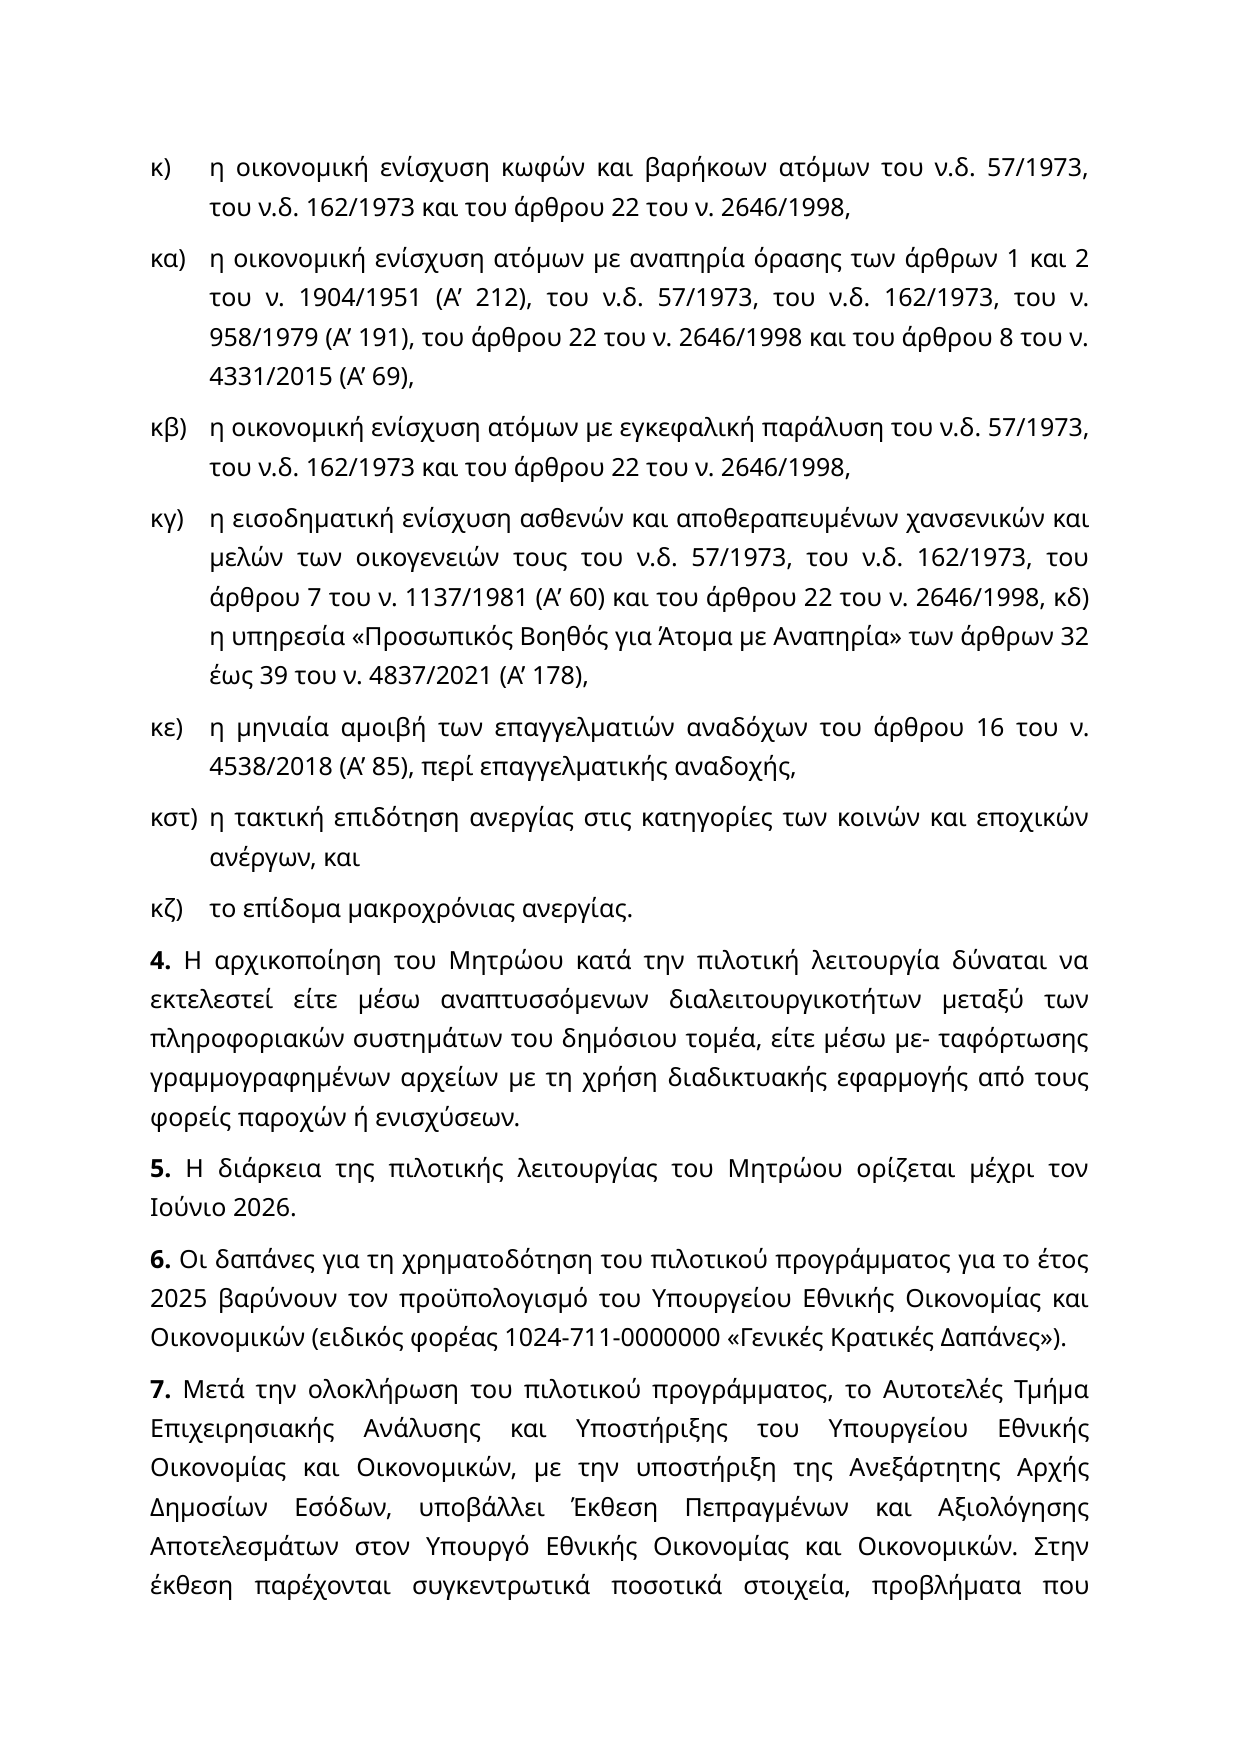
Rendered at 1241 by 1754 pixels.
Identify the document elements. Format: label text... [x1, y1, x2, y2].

text 5. Η διάρκεια της πιλοτικής λειτουργίας του Μητρώου ορίζεται μέχρι τον Ιούνιο 2026. [150, 1151, 1090, 1224]
list κστ) η τακτική επιδότηση ανεργίας στις κατηγορίες των κοινών και εποχικών ανέργων, και [150, 800, 1090, 873]
list κβ) η οικονομική ενίσχυση ατόμων με εγκεφαλική παράλυση του ν.δ. 57/1973, του ν.δ. 162/1973 και του άρθρου 22 του ν. 2646/1998, [150, 410, 1090, 483]
text 4. Η αρχικοποίηση του Μητρώου κατά την πιλοτική λειτουργία δύναται να εκτελεστεί είτε μέσω αναπτυσσόμενων διαλειτουργικοτήτων μεταξύ των πληροφοριακών συστημάτων του δημόσιου τομέα, είτε μέσω με- ταφόρτωσης γραμμογραφημένων αρχείων με τη χρήση διαδικτυακής εφαρμογής από τους φορείς παροχών ή ενισχύσεων. [150, 942, 1090, 1133]
list κγ) η εισοδηματική ενίσχυση ασθενών και αποθεραπευμένων χανσενικών και μελών των οικογενειών τους του ν.δ. 57/1973, του ν.δ. 162/1973, του άρθρου 7 του ν. 1137/1981 (Α’ 60) και του άρθρου 22 του ν. 2646/1998, κδ) η υπηρεσία «Προσωπικός Βοηθός για Άτομα με Αναπηρία» των άρθρων 32 έως 39 του ν. 4837/2021 (Α’ 178), [150, 501, 1090, 692]
list κ) η οικονομική ενίσχυση κωφών και βαρήκοων ατόμων του ν.δ. 57/1973, του ν.δ. 162/1973 και του άρθρου 22 του ν. 2646/1998, [150, 150, 1090, 223]
text 7. Μετά την ολοκλήρωση του πιλοτικού προγράμματος, το Αυτοτελές Τμήμα Επιχειρησιακής Ανάλυσης και Υποστήριξης του Υπουργείου Εθνικής Οικονομίας και Οικονομικών, με την υποστήριξη της Ανεξάρτητης Αρχής Δημοσίων Εσόδων, υποβάλλει Έκθεση Πεπραγμένων και Αξιολόγησης Αποτελεσμάτων στον Υπουργό Εθνικής Οικονομίας και Οικονομικών. Στην έκθεση παρέχονται συγκεντρωτικά ποσοτικά στοιχεία, προβλήματα που [150, 1372, 1090, 1602]
text 6. Οι δαπάνες για τη χρηματοδότηση του πιλοτικού προγράμματος για το έτος 2025 βαρύνουν τον προϋπολογισμό του Υπουργείου Εθνικής Οικονομίας και Οικονομικών (ειδικός φορέας 1024-711-0000000 «Γενικές Κρατικές Δαπάνες»). [150, 1242, 1090, 1354]
list κε) η μηνιαία αμοιβή των επαγγελματιών αναδόχων του άρθρου 16 του ν. 4538/2018 (Α’ 85), περί επαγγελματικής αναδοχής, [150, 709, 1090, 782]
list κα) η οικονομική ενίσχυση ατόμων με αναπηρία όρασης των άρθρων 1 και 2 του ν. 1904/1951 (Α’ 212), του ν.δ. 57/1973, του ν.δ. 162/1973, του ν. 958/1979 (Α’ 191), του άρθρου 22 του ν. 2646/1998 και του άρθρου 8 του ν. 4331/2015 (Α’ 69), [150, 241, 1090, 392]
list κζ) το επίδομα μακροχρόνιας ανεργίας. [150, 891, 1090, 925]
